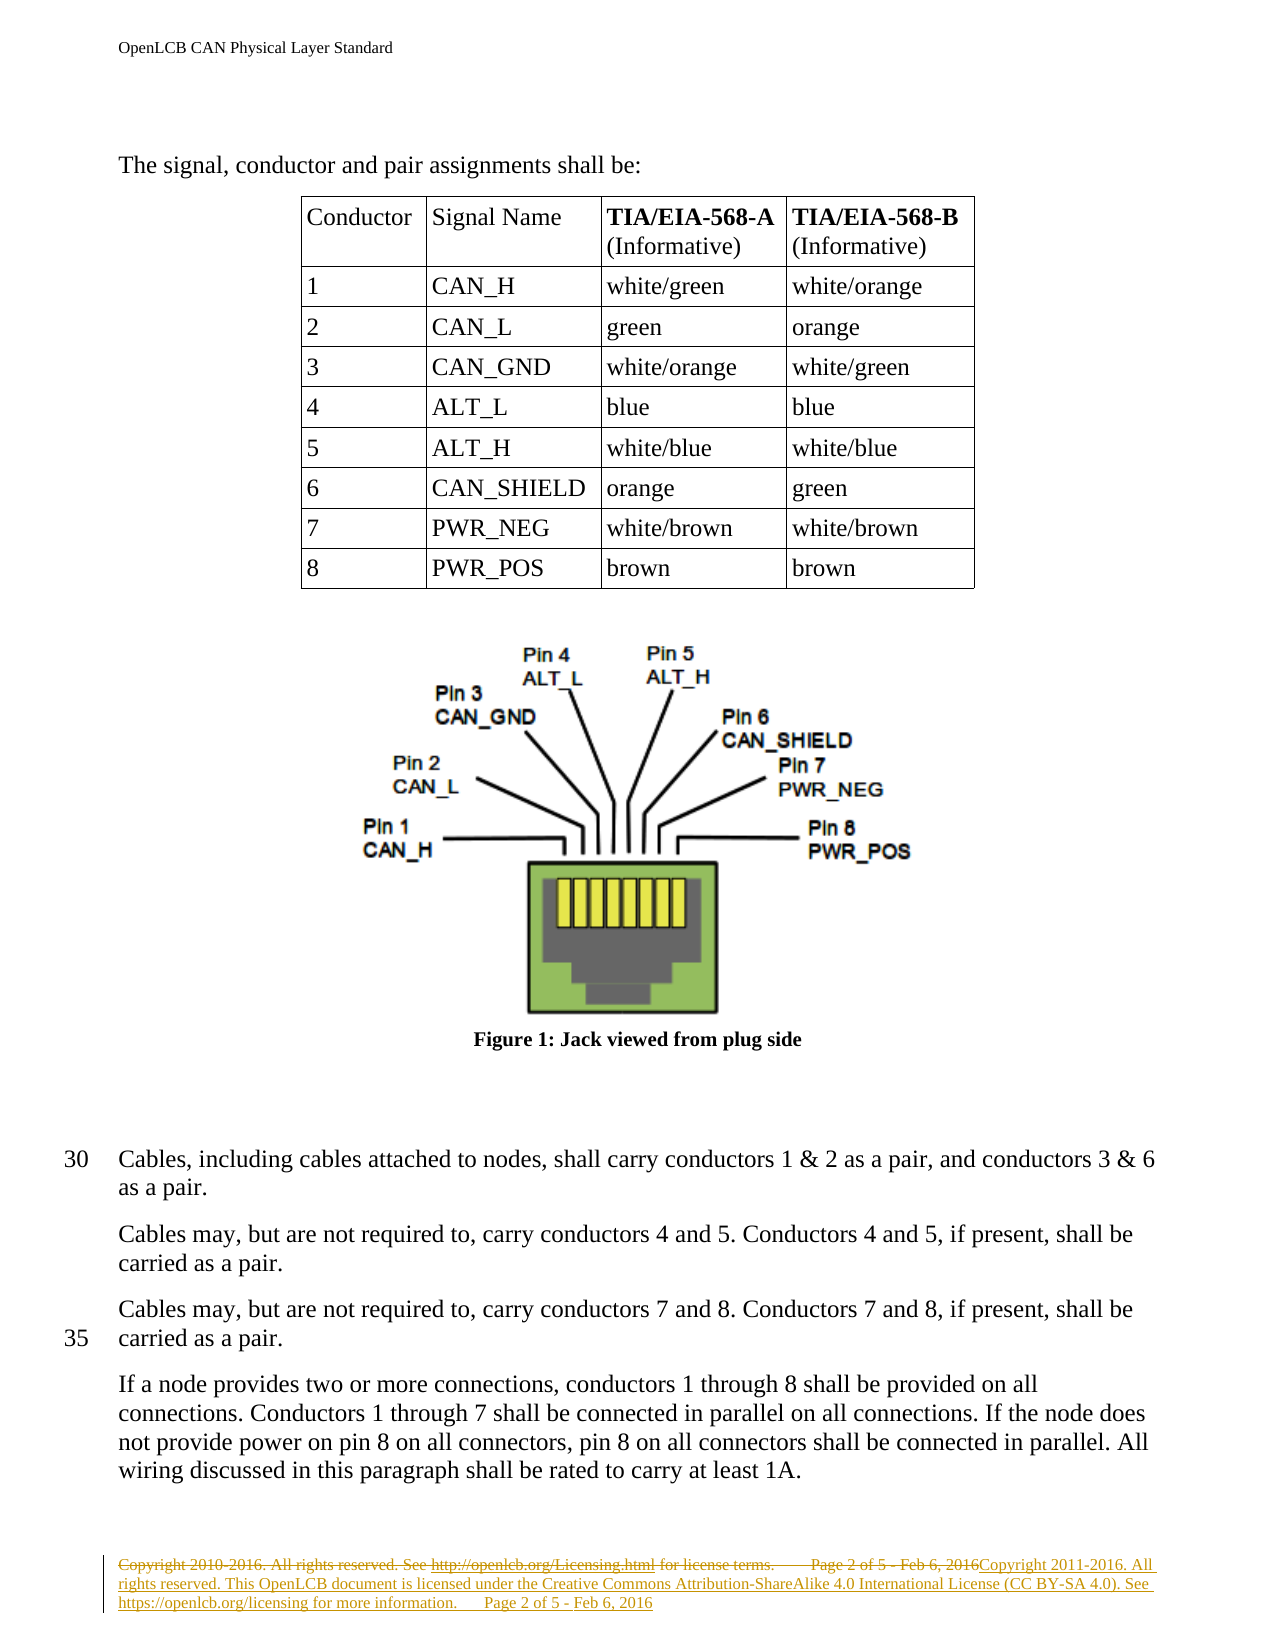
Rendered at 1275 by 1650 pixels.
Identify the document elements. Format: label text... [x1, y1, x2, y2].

table_cell orange [787, 307, 974, 346]
text Cables may, but are not required to, carry conductors 4 and 5. Conductors 4 and 5, if present, shall be carried as a pair. [118, 1219, 1157, 1276]
table_cell CAN_L [427, 307, 601, 346]
table_header Conductor [302, 197, 426, 266]
table_cell white/blue [787, 428, 974, 467]
table_cell 2 [302, 307, 426, 346]
table_cell brown [602, 549, 786, 588]
table_header Signal Name [427, 197, 601, 266]
table_cell blue [787, 387, 974, 427]
text If a node provides two or more connections, conductors 1 through 8 shall be provided on all connections. Conductors 1 through 7 shall be connected in parallel on all connections. If the node does not provide power on pin 8 on all connectors, pin 8 on all connectors shall be connected in parallel. All wiring discussed in this paragraph shall be rated to carry at least 1A. [118, 1369, 1157, 1484]
table_cell brown [787, 549, 974, 588]
table_cell white/green [787, 347, 974, 386]
table_cell PWR_NEG [427, 509, 601, 548]
table_header TIA/EIA-568-B (Informative) [787, 197, 974, 266]
table_cell 1 [302, 267, 426, 306]
picture [357, 634, 918, 1027]
table_cell 8 [302, 549, 426, 588]
table_cell green [602, 307, 786, 346]
table_cell white/brown [602, 509, 786, 548]
table_cell ALT_H [427, 428, 601, 467]
table_cell PWR_POS [427, 549, 601, 588]
table_cell ALT_L [427, 387, 601, 427]
table_cell 6 [302, 468, 426, 507]
table_cell 4 [302, 387, 426, 427]
table_cell white/green [602, 267, 786, 306]
table_cell white/orange [787, 267, 974, 306]
table_cell 7 [302, 509, 426, 548]
table_cell CAN_SHIELD [427, 468, 601, 507]
table_cell white/blue [602, 428, 786, 467]
table_cell white/brown [787, 509, 974, 548]
table_cell CAN_H [427, 267, 601, 306]
table_cell 3 [302, 347, 426, 386]
text Cables, including cables attached to nodes, shall carry conductors 1 & 2 as a pair, and conductors 3 & 6 as a pair. [118, 1144, 1157, 1201]
table_header TIA/EIA-568-A (Informative) [602, 197, 786, 266]
table_cell orange [602, 468, 786, 507]
table_cell 5 [302, 428, 426, 467]
text Figure 1: Jack viewed from plug side [358, 1027, 917, 1051]
table_cell CAN_GND [427, 347, 601, 386]
table_cell green [787, 468, 974, 507]
table_cell blue [602, 387, 786, 427]
text Cables may, but are not required to, carry conductors 7 and 8. Conductors 7 and 8, if present, shall be carried as a pair. [118, 1294, 1157, 1352]
table_cell white/orange [602, 347, 786, 386]
text The signal, conductor and pair assignments shall be: [118, 150, 1157, 179]
